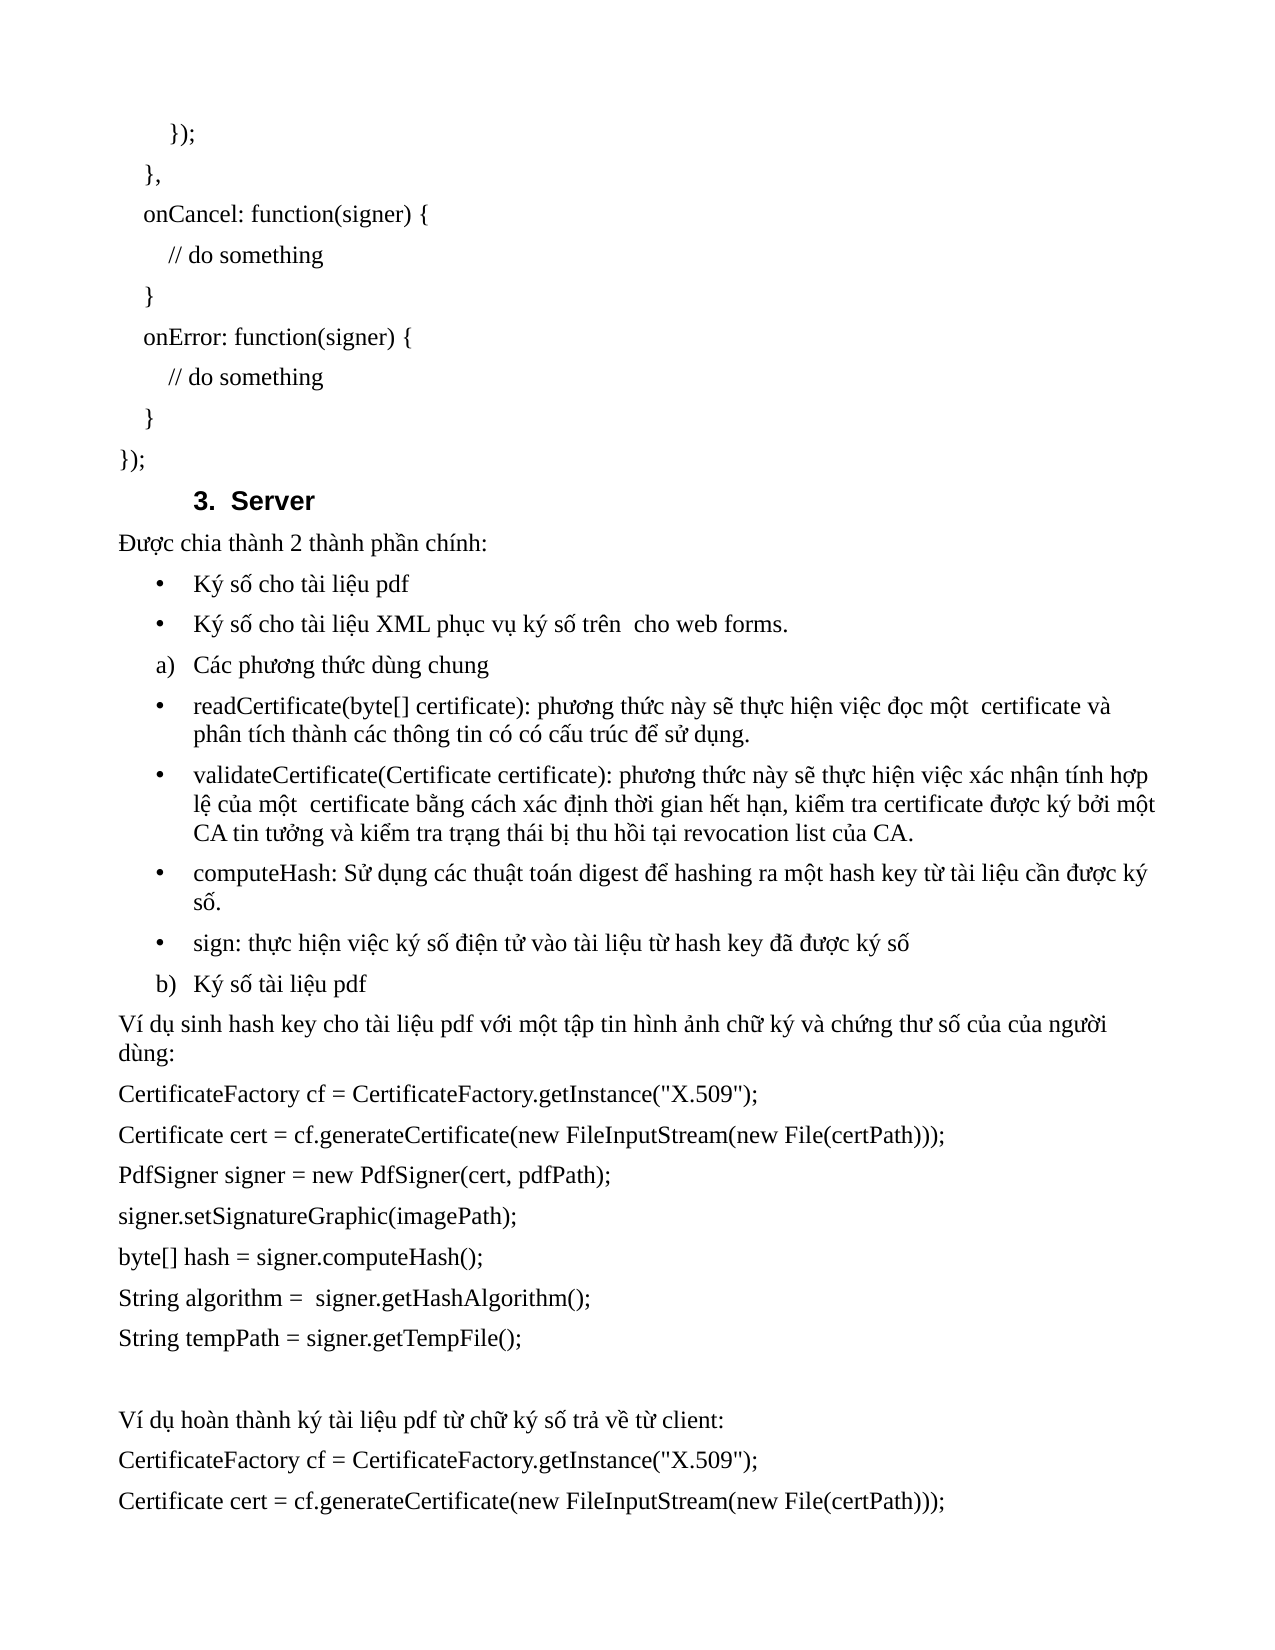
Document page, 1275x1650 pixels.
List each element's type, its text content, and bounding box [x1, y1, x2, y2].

list sign: thực hiện việc ký số điện tử vào tài liệu từ hash key đã được ký số [156, 928, 1157, 957]
text byte[] hash = signer.computeHash(); [118, 1242, 1157, 1271]
text }, [118, 159, 1157, 188]
text String tempPath = signer.getTempFile(); [118, 1323, 1157, 1352]
text String algorithm = signer.getHashAlgorithm(); [118, 1283, 1157, 1311]
text onError: function(signer) { [118, 322, 1157, 351]
list computeHash: Sử dụng các thuật toán digest để hashing ra một hash key từ tài liệu cần được ký số. [156, 858, 1157, 916]
text } [118, 281, 1157, 310]
list readCertificate(byte[] certificate): phương thức này sẽ thực hiện việc đọc một certificate và phân tích thành các thông tin có có cấu trúc để sử dụng. [156, 691, 1157, 748]
subtitle Server [193, 485, 1157, 516]
list validateCertificate(Certificate certificate): phương thức này sẽ thực hiện việc xác nhận tính hợp lệ của một certificate bằng cách xác định thời gian hết hạn, kiểm tra certificate được ký bởi một CA tin tưởng và kiểm tra trạng thái bị thu hồi tại revocation list của CA. [156, 760, 1157, 847]
text // do something [118, 240, 1157, 269]
list Ký số cho tài liệu pdf [156, 569, 1157, 597]
text } [118, 403, 1157, 432]
text Ví dụ sinh hash key cho tài liệu pdf với một tập tin hình ảnh chữ ký và chứng thư số của của người dùng: [118, 1009, 1157, 1067]
text Ví dụ hoàn thành ký tài liệu pdf từ chữ ký số trả về từ client: [118, 1405, 1157, 1433]
text }); [118, 444, 1157, 473]
list Các phương thức dùng chung [156, 650, 1157, 679]
text signer.setSignatureGraphic(imagePath); [118, 1201, 1157, 1230]
text onCancel: function(signer) { [118, 199, 1157, 228]
text PdfSigner signer = new PdfSigner(cert, pdfPath); [118, 1160, 1157, 1189]
text Certificate cert = cf.generateCertificate(new FileInputStream(new File(certPath))); [118, 1486, 1157, 1515]
text // do something [118, 362, 1157, 391]
list Ký số tài liệu pdf [156, 969, 1157, 997]
list Ký số cho tài liệu XML phục vụ ký số trên cho web forms. [156, 609, 1157, 638]
text CertificateFactory cf = CertificateFactory.getInstance("X.509"); [118, 1079, 1157, 1108]
text }); [118, 118, 1157, 147]
text Được chia thành 2 thành phần chính: [118, 528, 1157, 557]
text CertificateFactory cf = CertificateFactory.getInstance("X.509"); [118, 1446, 1157, 1474]
text Certificate cert = cf.generateCertificate(new FileInputStream(new File(certPath))); [118, 1120, 1157, 1148]
